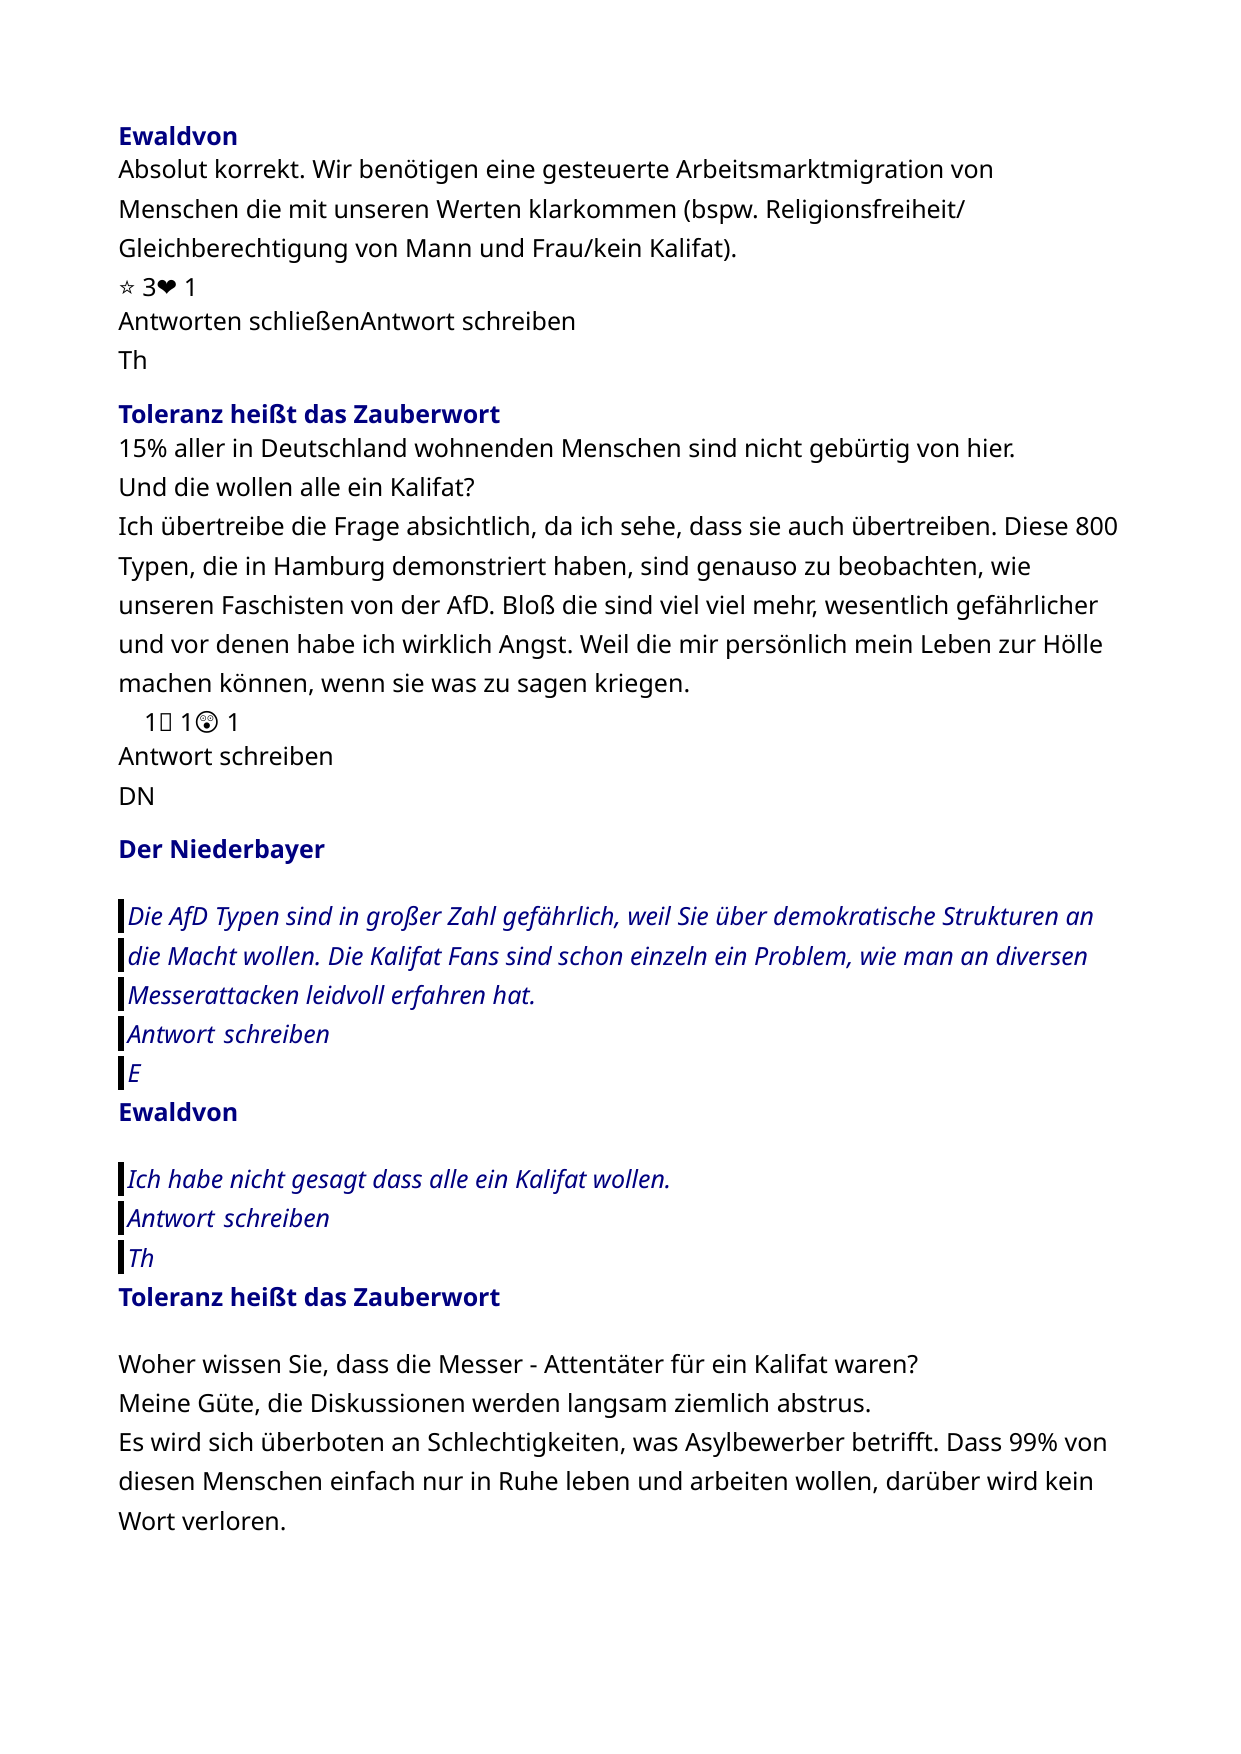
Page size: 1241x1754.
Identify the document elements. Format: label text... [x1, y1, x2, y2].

text Antwort schreiben [124, 1016, 1122, 1051]
text Es wird sich überboten an Schlechtigkeiten, was Asylbewerber betrifft. Dass 99% von diesen Menschen einfach nur in Ruhe leben und arbeiten wollen, darüber wird kein Wort verloren. [118, 1425, 1122, 1537]
text Antworten schließenAntwort schreiben [118, 304, 1122, 338]
subtitle Toleranz heißt das Zauberwort [118, 397, 1122, 431]
subtitle Der Niederbayer [118, 832, 1122, 866]
text Ich habe nicht gesagt dass alle ein Kalifat wollen. [124, 1162, 1122, 1196]
text ⭐️ 3❤️ 1 [118, 270, 1122, 304]
text Woher wissen Sie, dass die Messer - Attentäter für ein Kalifat waren? [118, 1346, 1122, 1381]
subtitle Ewaldvon [118, 118, 1122, 152]
text Die AfD Typen sind in großer Zahl gefährlich, weil Sie über demokratische Strukturen an die Macht wollen. Die Kalifat Fans sind schon einzeln ein Problem, wie man an diversen Messerattacken leidvoll erfahren hat. [118, 899, 1122, 1011]
text Antwort schreiben [124, 1201, 1122, 1235]
text E [124, 1056, 1122, 1090]
text Und die wollen alle ein Kalifat? [118, 470, 1122, 504]
text Ich übertreibe die Frage absichtlich, da ich sehe, dass sie auch übertreiben. Diese 800 Typen, die in Hamburg demonstriert haben, sind genauso zu beobachten, wie unseren Faschisten von der AfD. Bloß die sind viel viel mehr, wesentlich gefährlicher und vor denen habe ich wirklich Angst. Weil die mir persönlich mein Leben zur Hölle machen können, wenn sie was zu sagen kriegen. [118, 509, 1122, 700]
text 15% aller in Deutschland wohnenden Menschen sind nicht gebürtig von hier. [118, 431, 1122, 465]
subtitle Ewaldvon [118, 1095, 1122, 1129]
text Th [124, 1240, 1122, 1274]
subtitle Toleranz heißt das Zauberwort [118, 1279, 1122, 1313]
text Th [118, 343, 1122, 377]
text 🙁 1🤨 1😲 1 [118, 705, 1122, 739]
text DN [118, 778, 1122, 812]
text Meine Güte, die Diskussionen werden langsam ziemlich abstrus. [118, 1386, 1122, 1420]
text Antwort schreiben [118, 739, 1122, 773]
text Absolut korrekt. Wir benötigen eine gesteuerte Arbeitsmarktmigration von Menschen die mit unseren Werten klarkommen (bspw. Religionsfreiheit/ Gleichberechtigung von Mann und Frau/kein Kalifat). [118, 152, 1122, 264]
